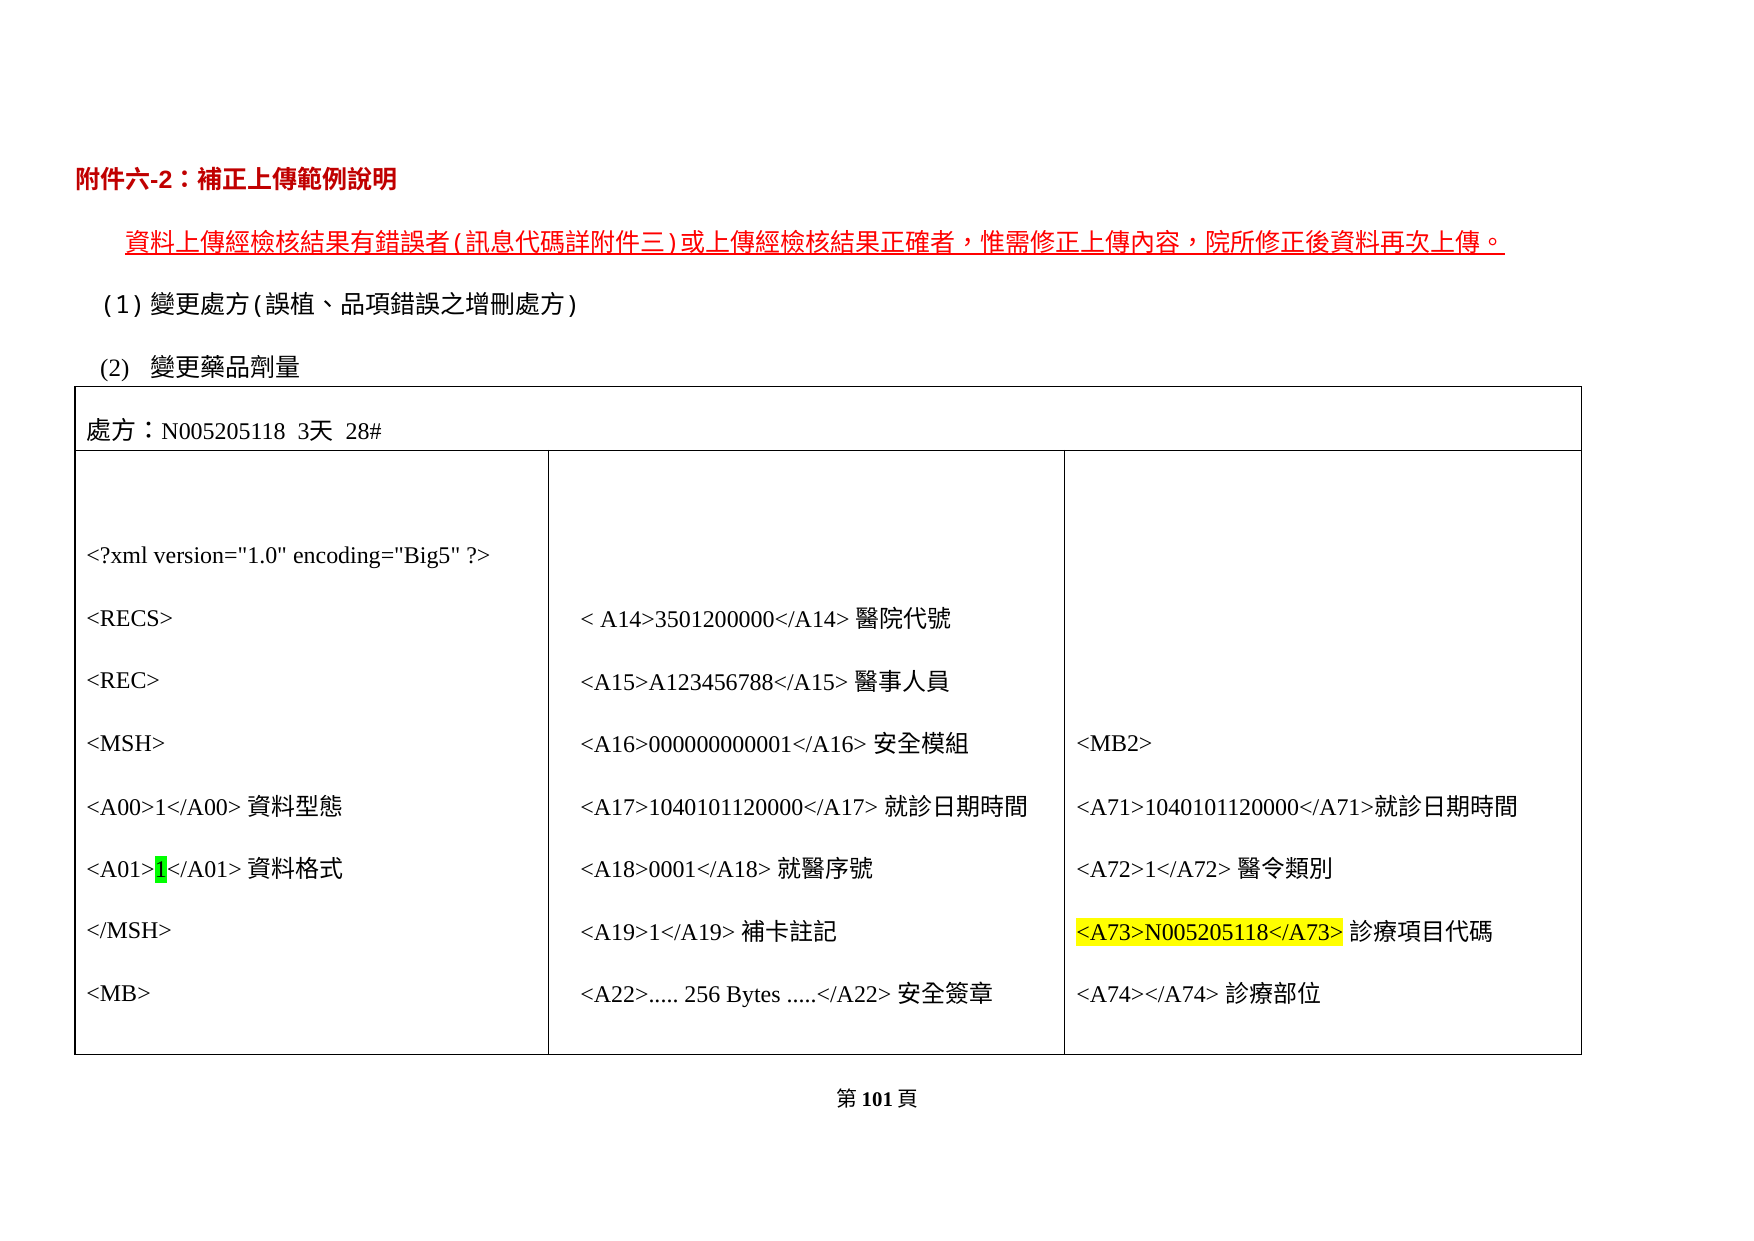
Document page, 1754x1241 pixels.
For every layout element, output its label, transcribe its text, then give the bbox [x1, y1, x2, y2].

table_cell <?xml version="1.0" encoding="Big5" ?> <RECS> <REC> <MSH> <A00>1</A00> 資料型態 <A01>1</A01> 資料格式 </MSH> <MB> [76, 451, 548, 1054]
table_cell <MB2> <A71>1040101120000</A71>就診日期時間 <A72>1</A72> 醫令類別 <A73>N005205118</A73> 診療項目代碼 <A74></A74> 診療部位 [1065, 451, 1581, 1054]
table_header 處方：N005205118 3天 28# [76, 387, 1581, 450]
text 資料上傳經檢核結果有錯誤者(訊息代碼詳附件三)或上傳經檢核結果正確者，惟需修正上傳內容，院所修正後資料再次上傳。 [125, 199, 1654, 261]
list 變更藥品劑量 [100, 324, 1679, 386]
list 變更處方(誤植、品項錯誤之增刪處方) [100, 261, 1679, 324]
subtitle 附件六-2：補正上傳範例說明 [75, 136, 1654, 199]
table_cell < A14>3501200000</A14> 醫院代號 <A15>A123456788</A15> 醫事人員 <A16>000000000001</A16> 安全模組 <A17>1040101120000</A17> 就診日期時間 <A18>0001</A18> 就醫序號 <A19>1</A19> 補卡註記 <A22>..... 256 Bytes .....</A22> 安全簽章 [549, 451, 1064, 1054]
